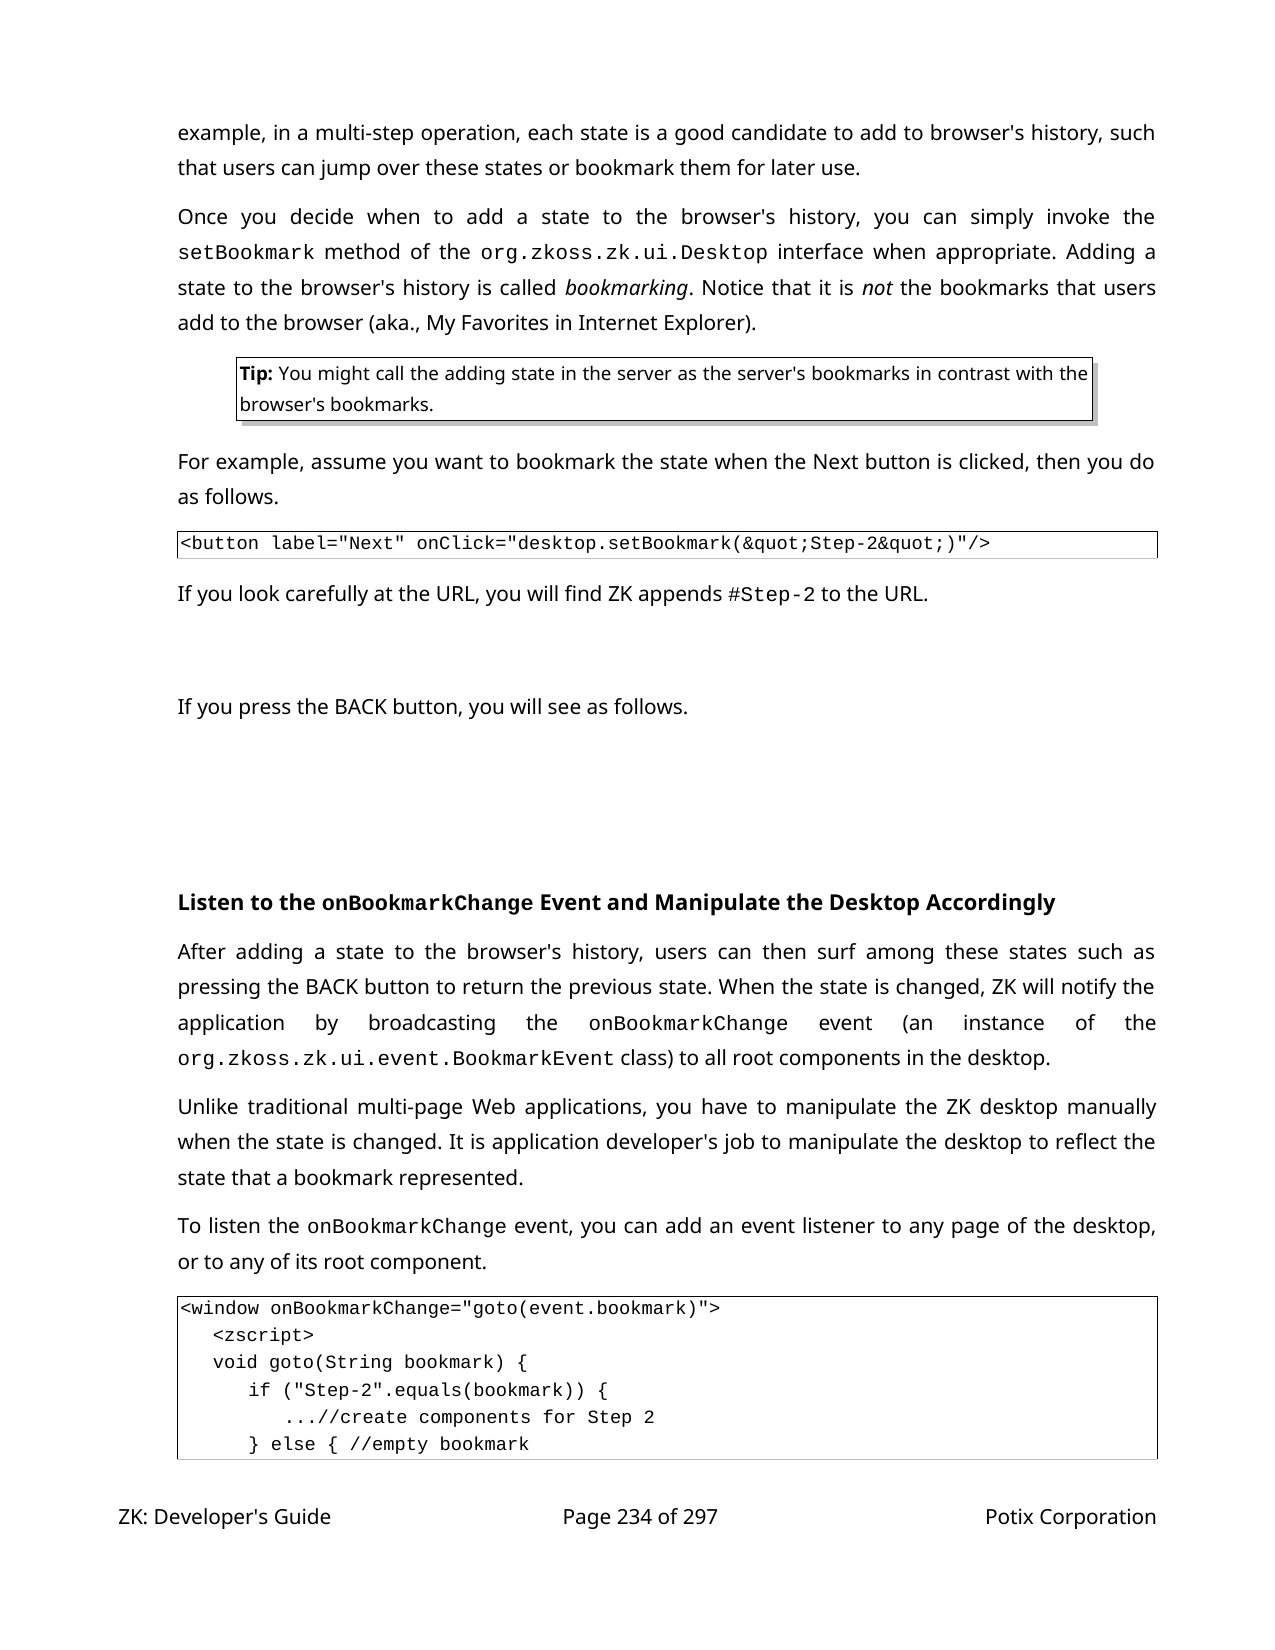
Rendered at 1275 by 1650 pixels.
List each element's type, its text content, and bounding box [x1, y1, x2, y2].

text For example, assume you want to bookmark the state when the Next button is clicked, then you do as follows. [177, 447, 1157, 510]
subtitle Listen to the onBookmarkChange Event and Manipulate the Desktop Accordingly [177, 886, 1157, 917]
text If you press the BACK button, you will see as follows. [177, 628, 1157, 721]
text Tip: You might call the adding state in the server as the server's bookmarks in contrast with the browser's bookmarks. [237, 358, 1092, 420]
text example, in a multi-step operation, each state is a good candidate to add to browser's history, such that users can jump over these states or bookmark them for later use. [177, 118, 1157, 182]
text Once you decide when to add a state to the browser's history, you can simply invoke the setBookmark method of the org.zkoss.zk.ui.Desktop interface when appropriate. Adding a state to the browser's history is called bookmarking. Notice that it is not the bookmarks that users add to the browser (aka., My Favorites in Internet Explorer). [177, 202, 1157, 336]
text ...//create components for Step 2 [178, 1405, 1157, 1429]
text } else { //empty bookmark [178, 1432, 1157, 1459]
text void goto(String bookmark) { [178, 1350, 1157, 1374]
text To listen the onBookmarkChange event, you can add an event listener to any page of the desktop, or to any of its root component. [177, 1212, 1157, 1275]
text <zscript> [178, 1323, 1157, 1347]
text After adding a state to the browser's history, users can then surf among these states such as pressing the BACK button to return the previous state. When the state is changed, ZK will notify the application by broadcasting the onBookmarkChange event (an instance of the org.zkoss.zk.ui.event.BookmarkEvent class) to all root components in the desktop. [177, 937, 1157, 1072]
text if ("Step-2".equals(bookmark)) { [178, 1377, 1157, 1402]
text Unlike traditional multi-page Web applications, you have to manipulate the ZK desktop manually when the state is changed. It is application developer's job to manipulate the desktop to reflect the state that a bookmark represented. [177, 1092, 1157, 1191]
text If you look carefully at the URL, you will find ZK appends #Step-2 to the URL. [177, 579, 1157, 607]
text <window onBookmarkChange="goto(event.bookmark)"> [178, 1297, 1157, 1320]
text <button label="Next" onClick="desktop.setBookmark(&quot;Step-2&quot;)"/> [178, 532, 1157, 558]
